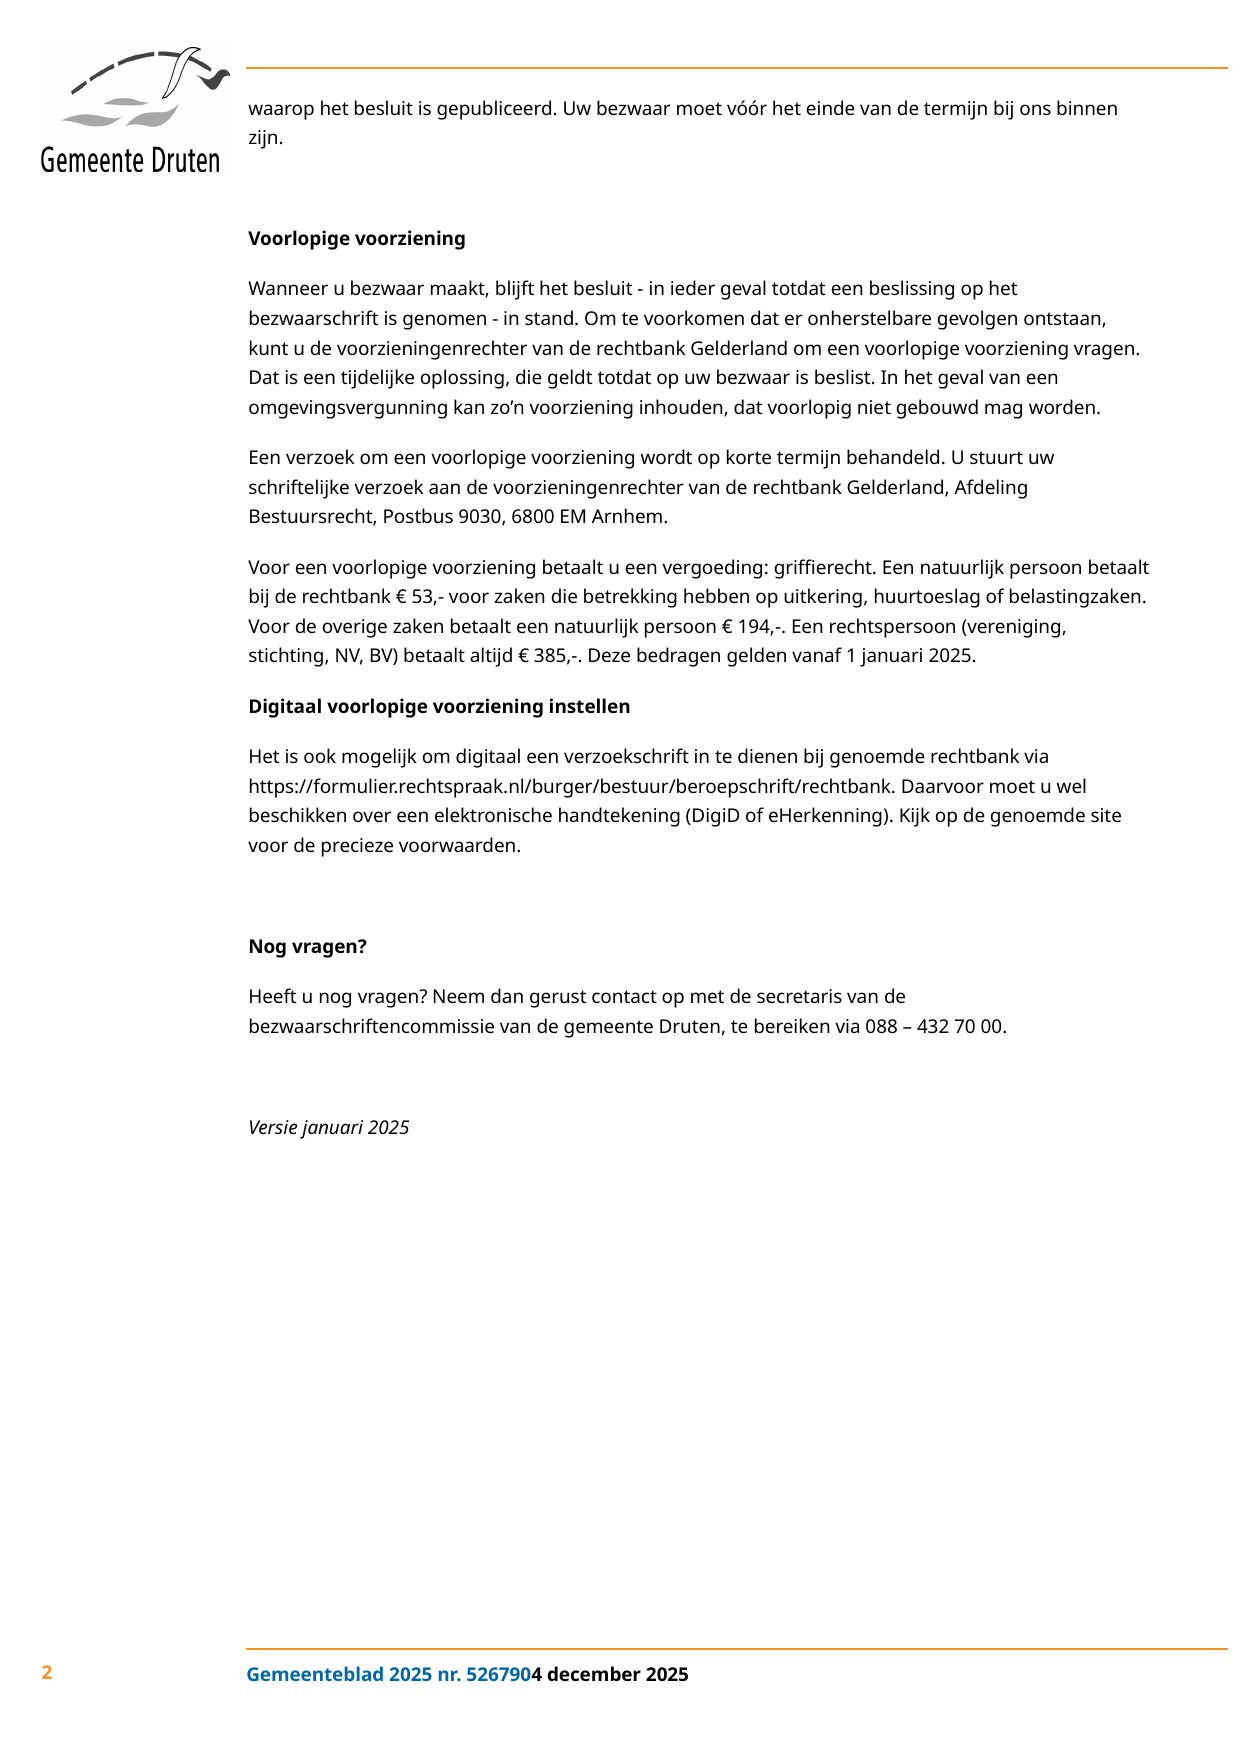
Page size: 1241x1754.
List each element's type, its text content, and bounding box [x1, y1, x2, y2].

text Voor een voorlopige voorziening betaalt u een vergoeding: griffierecht. Een natuurlijk persoon betaalt bij de rechtbank € 53,- voor zaken die betrekking hebben op uitkering, huurtoeslag of belastingzaken. Voor de overige zaken betaalt een natuurlijk persoon € 194,-. Een rechtspersoon (vereniging, stichting, NV, BV) betaalt altijd € 385,-. Deze bedragen gelden vanaf 1 januari 2025. [248, 554, 1152, 668]
picture [41, 47, 231, 172]
text Wanneer u bezwaar maakt, blijft het besluit - in ieder geval totdat een beslissing op het bezwaarschrift is genomen - in stand. Om te voorkomen dat er onherstelbare gevolgen ontstaan, kunt u de voorzieningenrechter van de rechtbank Gelderland om een voorlopige voorziening vragen. Dat is een tijdelijke oplossing, die geldt totdat op uw bezwaar is beslist. In het geval van een omgevingsvergunning kan zo’n voorziening inhouden, dat voorlopig niet gebouwd mag worden. [248, 276, 1152, 420]
text Versie januari 2025 [248, 1114, 1152, 1140]
text Nog vragen? [248, 933, 1152, 959]
text Het is ook mogelijk om digitaal een verzoekschrift in te dienen bij genoemde rechtbank via https://formulier.rechtspraak.nl/burger/bestuur/beroepschrift/rechtbank. Daarvoor moet u wel beschikken over een elektronische handtekening (DigiD of eHerkenning). Kijk op de genoemde site voor de precieze voorwaarden. [248, 743, 1152, 858]
text Digitaal voorlopige voorziening instellen [248, 693, 1152, 719]
text Een verzoek om een voorlopige voorziening wordt op korte termijn behandeld. U stuurt uw schriftelijke verzoek aan de voorzieningenrechter van de rechtbank Gelderland, Afdeling Bestuursrecht, Postbus 9030, 6800 EM Arnhem. [248, 444, 1152, 529]
text Voorlopige voorziening [248, 225, 1152, 251]
text Heeft u nog vragen? Neem dan gerust contact op met de secretaris van de bezwaarschriftencommissie van de gemeente Druten, te bereiken via 088 – 432 70 00. [248, 983, 1152, 1039]
text waarop het besluit is gepubliceerd. Uw bezwaar moet vóór het einde van de termijn bij ons binnen zijn. [248, 95, 1152, 150]
